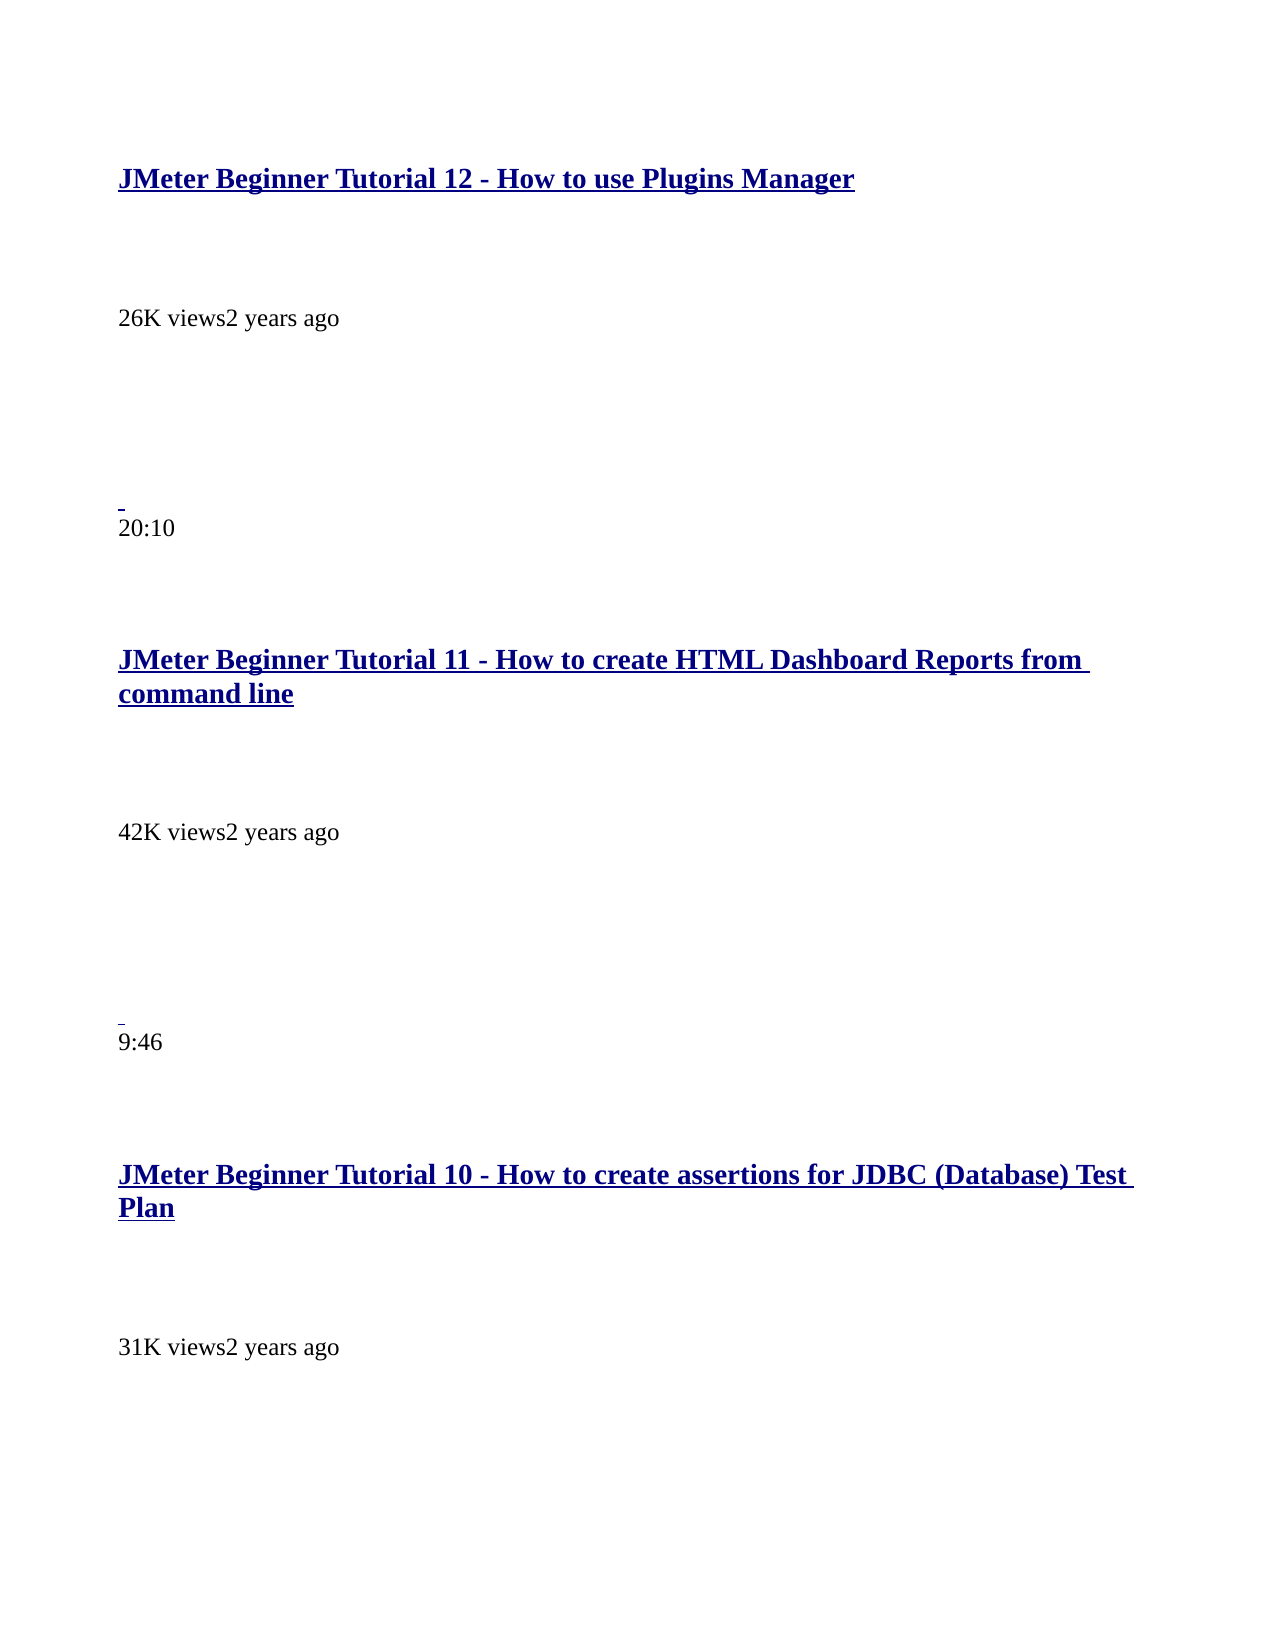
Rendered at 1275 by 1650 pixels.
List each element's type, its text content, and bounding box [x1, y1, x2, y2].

subtitle JMeter Beginner Tutorial 10 - How to create assertions for JDBC (Database) Test Plan [118, 1157, 1157, 1224]
text 20:10 [118, 513, 1157, 542]
subtitle JMeter Beginner Tutorial 12 - How to use Plugins Manager [118, 161, 1157, 195]
text 31K views2 years ago [118, 1332, 1157, 1361]
text 26K views2 years ago [118, 303, 1157, 331]
text 9:46 [118, 1027, 1157, 1056]
subtitle JMeter Beginner Tutorial 11 - How to create HTML Dashboard Reports from command line [118, 642, 1157, 709]
text 42K views2 years ago [118, 817, 1157, 846]
